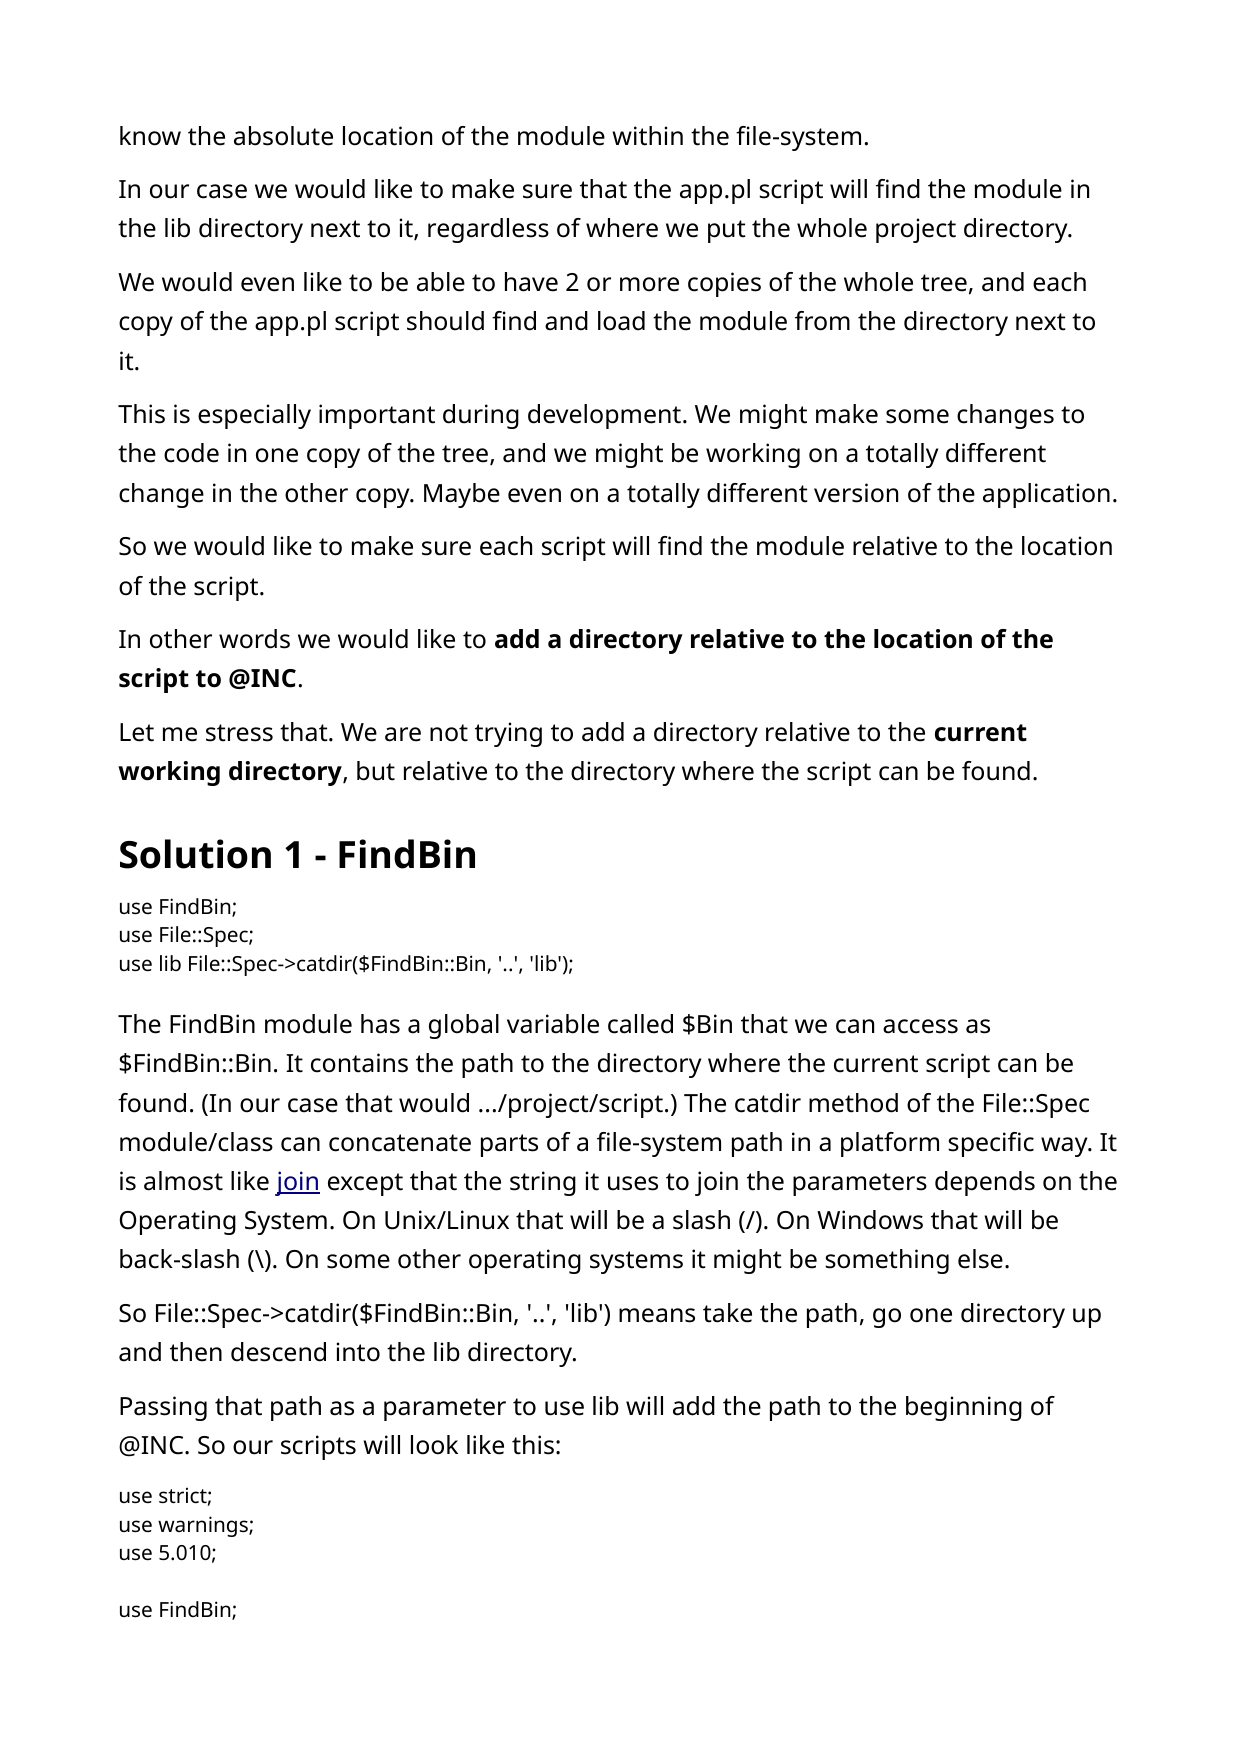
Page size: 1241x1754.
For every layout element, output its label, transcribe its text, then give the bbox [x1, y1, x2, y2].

text This is especially important during development. We might make some changes to the code in one copy of the tree, and we might be working on a totally different change in the other copy. Maybe even on a totally different version of the application. [118, 397, 1122, 509]
text We would even like to be able to have 2 or more copies of the whole tree, and each copy of the app.pl script should find and load the module from the directory next to it. [118, 265, 1122, 377]
text use FindBin; [118, 1595, 1122, 1624]
text So we would like to make sure each script will find the module relative to the location of the script. [118, 529, 1122, 602]
text The FindBin module has a global variable called $Bin that we can access as $FindBin::Bin. It contains the path to the directory where the current script can be found. (In our case that would .../project/script.) The catdir method of the File::Spec module/class can concatenate parts of a file-system path in a platform specific way. It is almost like join except that the string it uses to join the parameters depends on the Operating System. On Unix/Linux that will be a slash (/). On Windows that will be back-slash (\). On some other operating systems it might be something else. [118, 1007, 1122, 1276]
subtitle Solution 1 - FindBin [118, 828, 1122, 879]
text So File::Spec->catdir($FindBin::Bin, '..', 'lib') means take the path, go one directory up and then descend into the lib directory. [118, 1296, 1122, 1369]
text Let me stress that. We are not trying to add a directory relative to the current working directory, but relative to the directory where the script can be found. [118, 715, 1122, 788]
text use File::Spec; [118, 921, 1122, 949]
text know the absolute location of the module within the file-system. [118, 118, 1122, 152]
text use FindBin; [118, 892, 1122, 921]
text use warnings; [118, 1510, 1122, 1538]
text In other words we would like to add a directory relative to the location of the script to @INC. [118, 622, 1122, 695]
text use strict; [118, 1481, 1122, 1510]
text use lib File::Spec->catdir($FindBin::Bin, '..', 'lib'); [118, 949, 1122, 977]
text In our case we would like to make sure that the app.pl script will find the module in the lib directory next to it, regardless of where we put the whole project directory. [118, 172, 1122, 245]
text Passing that path as a parameter to use lib will add the path to the beginning of @INC. So our scripts will look like this: [118, 1388, 1122, 1462]
text use 5.010; [118, 1538, 1122, 1567]
